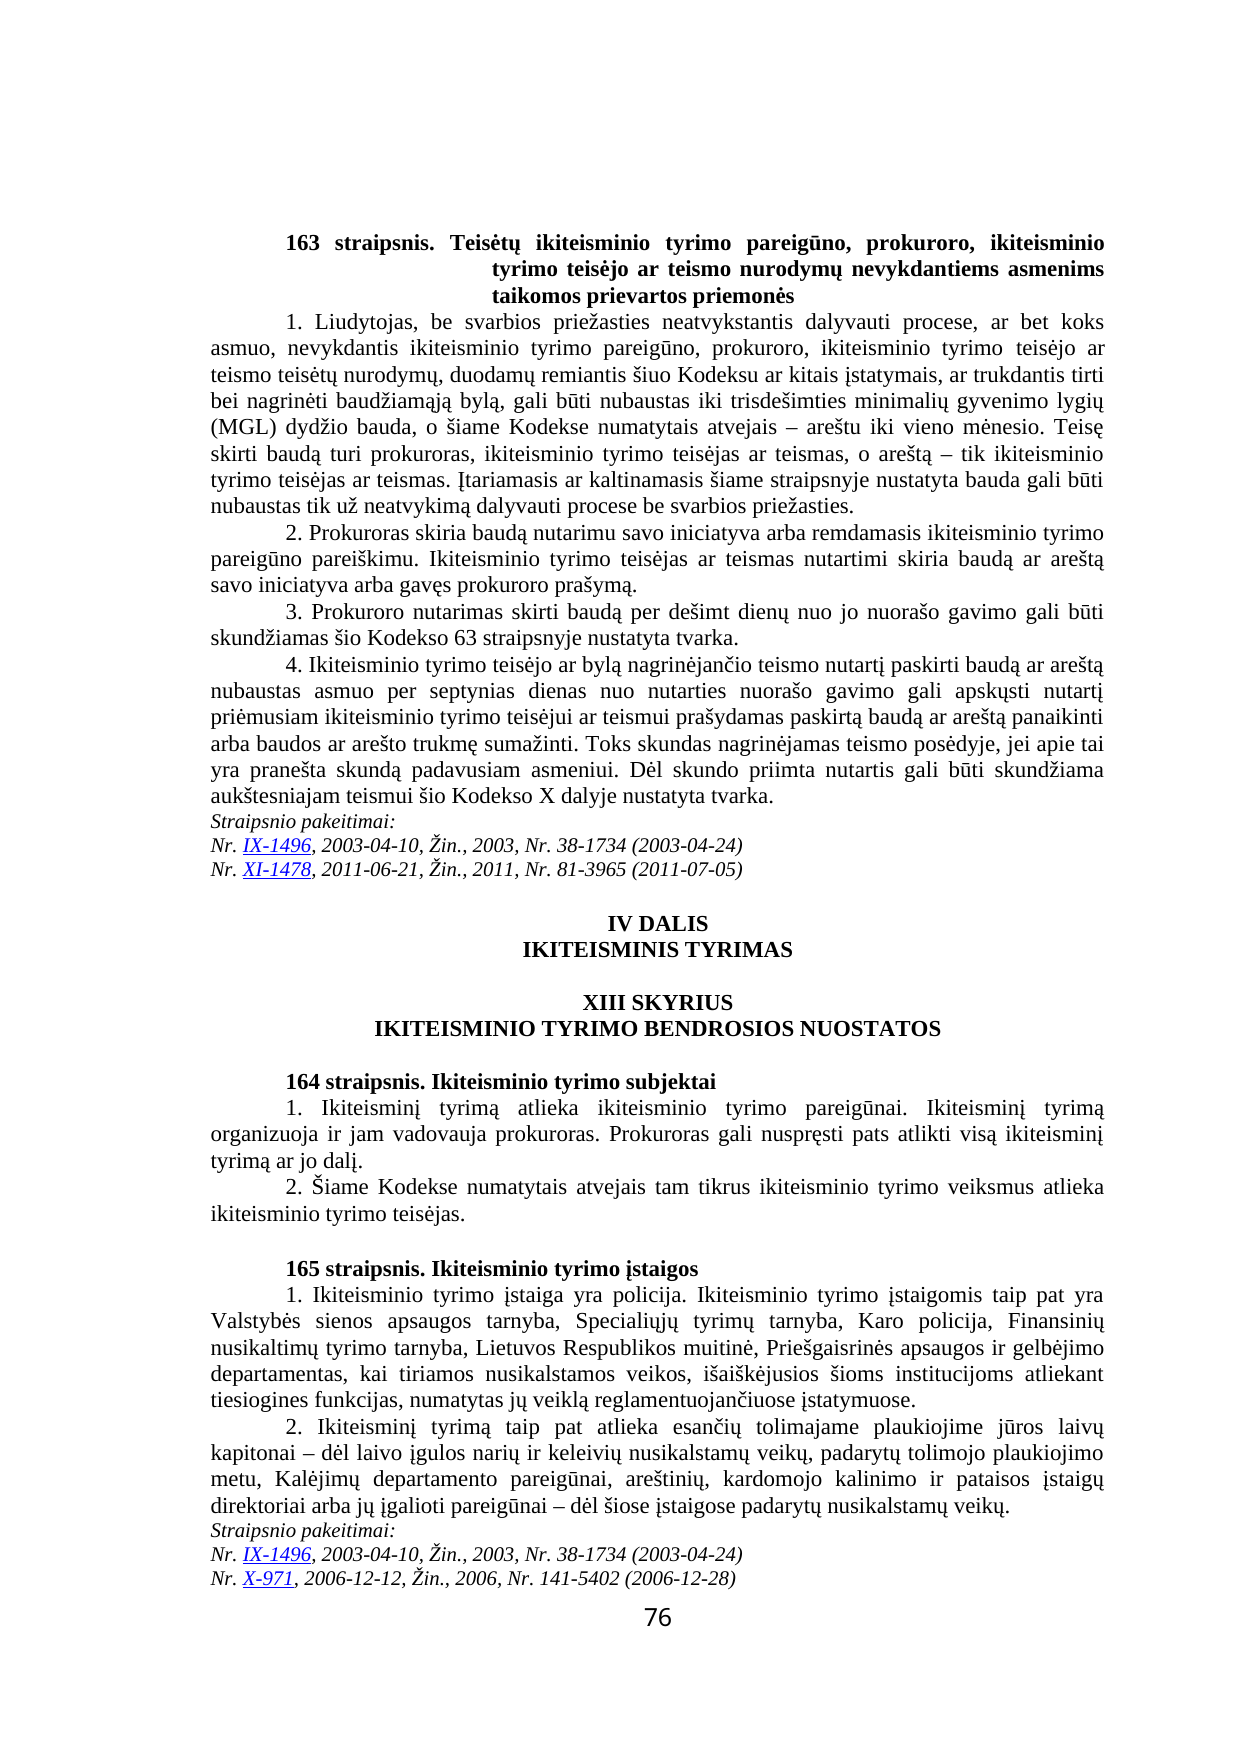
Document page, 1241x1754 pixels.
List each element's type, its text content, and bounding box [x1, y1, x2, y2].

subtitle XIII skyrius [210, 989, 1105, 1015]
text 165 straipsnis. Ikiteisminio tyrimo įstaigos [210, 1255, 1105, 1281]
text Nr. IX-1496, 2003-04-10, Žin., 2003, Nr. 38-1734 (2003-04-24) [210, 1542, 1105, 1566]
text Ikiteisminio tyrimo bendrosios nuostatos [210, 1015, 1105, 1041]
text 163 straipsnis. Teisėtų ikiteisminio tyrimo pareigūno, prokuroro, ikiteisminio tyrimo teisėjo ar teismo nurodymų nevykdantiems asmenims taikomos prievartos priemonės [285, 229, 1105, 308]
text 3. Prokuroro nutarimas skirti baudą per dešimt dienų nuo jo nuorašo gavimo gali būti skundžiamas šio Kodekso 63 straipsnyje nustatyta tvarka. [210, 598, 1105, 651]
text Nr. X-971, 2006-12-12, Žin., 2006, Nr. 141-5402 (2006-12-28) [210, 1566, 1105, 1590]
text 1. Ikiteisminį tyrimą atlieka ikiteisminio tyrimo pareigūnai. Ikiteisminį tyrimą organizuoja ir jam vadovauja prokuroras. Prokuroras gali nuspręsti pats atlikti visą ikiteisminį tyrimą ar jo dalį. [210, 1094, 1105, 1173]
text 2. Ikiteisminį tyrimą taip pat atlieka esančių tolimajame plaukiojime jūros laivų kapitonai – dėl laivo įgulos narių ir keleivių nusikalstamų veikų, padarytų tolimojo plaukiojimo metu, Kalėjimų departamento pareigūnai, areštinių, kardomojo kalinimo ir pataisos įstaigų direktoriai arba jų įgalioti pareigūnai – dėl šiose įstaigose padarytų nusikalstamų veikų. [210, 1413, 1105, 1518]
text 2. Prokuroras skiria baudą nutarimu savo iniciatyva arba remdamasis ikiteisminio tyrimo pareigūno pareiškimu. Ikiteisminio tyrimo teisėjas ar teismas nutartimi skiria baudą ar areštą savo iniciatyva arba gavęs prokuroro prašymą. [210, 519, 1105, 598]
subtitle IV dalis [210, 910, 1105, 936]
text Nr. XI-1478, 2011-06-21, Žin., 2011, Nr. 81-3965 (2011-07-05) [210, 857, 1105, 881]
text 164 straipsnis. Ikiteisminio tyrimo subjektai [210, 1068, 1105, 1094]
text 1. Ikiteisminio tyrimo įstaiga yra policija. Ikiteisminio tyrimo įstaigomis taip pat yra Valstybės sienos apsaugos tarnyba, Specialiųjų tyrimų tarnyba, Karo policija, Finansinių nusikaltimų tyrimo tarnyba, Lietuvos Respublikos muitinė, Priešgaisrinės apsaugos ir gelbėjimo departamentas, kai tiriamos nusikalstamos veikos, išaiškėjusios šioms institucijoms atliekant tiesiogines funkcijas, numatytas jų veiklą reglamentuojančiuose įstatymuose. [210, 1281, 1105, 1413]
text 4. Ikiteisminio tyrimo teisėjo ar bylą nagrinėjančio teismo nutartį paskirti baudą ar areštą nubaustas asmuo per septynias dienas nuo nutarties nuorašo gavimo gali apskųsti nutartį priėmusiam ikiteisminio tyrimo teisėjui ar teismui prašydamas paskirtą baudą ar areštą panaikinti arba baudos ar arešto trukmę sumažinti. Toks skundas nagrinėjamas teismo posėdyje, jei apie tai yra pranešta skundą padavusiam asmeniui. Dėl skundo priimta nutartis gali būti skundžiama aukštesniajam teismui šio Kodekso X dalyje nustatyta tvarka. [210, 651, 1105, 809]
text 1. Liudytojas, be svarbios priežasties neatvykstantis dalyvauti procese, ar bet koks asmuo, nevykdantis ikiteisminio tyrimo pareigūno, prokuroro, ikiteisminio tyrimo teisėjo ar teismo teisėtų nurodymų, duodamų remiantis šiuo Kodeksu ar kitais įstatymais, ar trukdantis tirti bei nagrinėti baudžiamąją bylą, gali būti nubaustas iki trisdešimties minimalių gyvenimo lygių (MGL) dydžio bauda, o šiame Kodekse numatytais atvejais – areštu iki vieno mėnesio. Teisę skirti baudą turi prokuroras, ikiteisminio tyrimo teisėjas ar teismas, o areštą – tik ikiteisminio tyrimo teisėjas ar teismas. Įtariamasis ar kaltinamasis šiame straipsnyje nustatyta bauda gali būti nubaustas tik už neatvykimą dalyvauti procese be svarbios priežasties. [210, 308, 1105, 519]
text 2. Šiame Kodekse numatytais atvejais tam tikrus ikiteisminio tyrimo veiksmus atlieka ikiteisminio tyrimo teisėjas. [210, 1173, 1105, 1226]
text Straipsnio pakeitimai: [210, 1518, 1105, 1542]
text Straipsnio pakeitimai: [210, 809, 1105, 833]
text Ikiteisminis tyrimas [210, 936, 1105, 962]
text Nr. IX-1496, 2003-04-10, Žin., 2003, Nr. 38-1734 (2003-04-24) [210, 833, 1105, 857]
